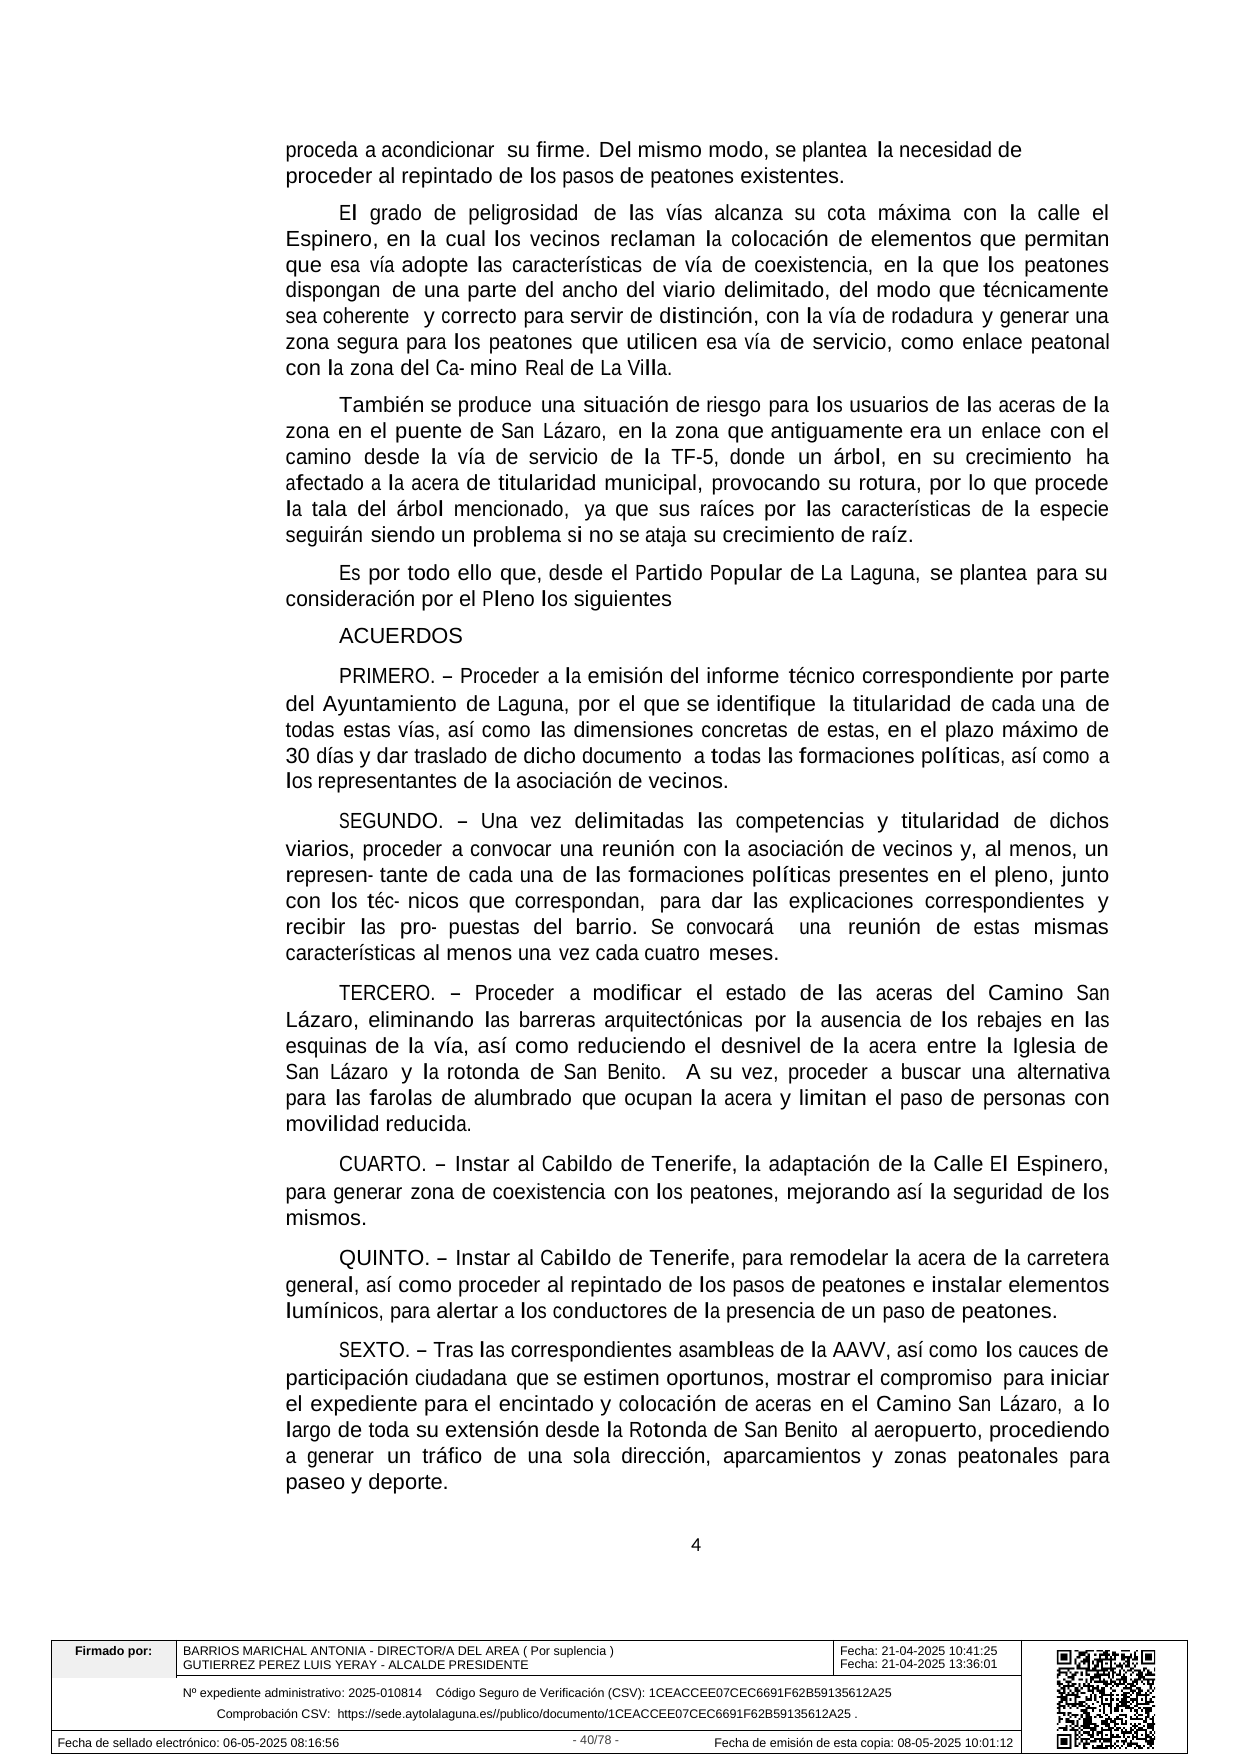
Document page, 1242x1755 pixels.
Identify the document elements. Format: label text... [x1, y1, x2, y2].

text CUARTO. – Instar al Cabildo de Tenerife, la adaptación de la Calle El Espinero, para generar zona de coexistencia con los peatones, mejorando así la seguridad de los mismos. [285, 1148, 1109, 1230]
text SEGUNDO. – Una vez delimitadas las competencias y titularidad de dichos viarios, proceder a convocar una reunión con la asociación de vecinos y, al menos, un represen- tante de cada una de las formaciones políticas presentes en el pleno, junto con los téc- nicos que correspondan, para dar las explicaciones correspondientes y recibir las pro- puestas del barrio. Se convocará una reunión de estas mismas características al menos una vez cada cuatro meses. [285, 806, 1109, 965]
table_header Firmado por: [52, 1641, 176, 1675]
text PRIMERO. – Proceder a la emisión del informe técnico correspondiente por parte del Ayuntamiento de Laguna, por el que se identifique la titularidad de cada una de todas estas vías, así como las dimensiones concretas de estas, en el plazo máximo de 30 días y dar traslado de dicho documento a todas las formaciones políticas, así como a los representantes de la asociación de vecinos. [285, 660, 1110, 794]
text El grado de peligrosidad de las vías alcanza su cota máxima con la calle el Espinero, en la cual los vecinos reclaman la colocación de elementos que permitan que esa vía adopte las características de vía de coexistencia, en la que los peatones dispongan de una parte del ancho del viario delimitado, del modo que técnicamente sea coherente y correcto para servir de distinción, con la vía de rodadura y generar una zona segura para los peatones que utilicen esa vía de servicio, como enlace peatonal con la zona del Ca- mino Real de La Villa. [285, 199, 1110, 380]
text 4 [685, 1532, 706, 1556]
table_cell Nº expediente administrativo: 2025-010814 Código Seguro de Verificación (CSV): 1CEACCEE07CEC6691F62B59135612A25 Comprobación CSV: https://sede.aytolalaguna.es//publico/documento/1CEACCEE07CEC6691F62B59135612A25 . [52, 1676, 1021, 1729]
text proceda a acondicionar su firme. Del mismo modo, se plantea la necesidad de proceder al repintado de los pasos de peatones existentes. [285, 137, 1109, 188]
table_header BARRIOS MARICHAL ANTONIA - DIRECTOR/A DEL AREA ( Por suplencia ) GUTIERREZ PEREZ LUIS YERAY - ALCALDE PRESIDENTE [177, 1641, 833, 1675]
text SEXTO. – Tras las correspondientes asambleas de la AAVV, así como los cauces de participación ciudadana que se estimen oportunos, mostrar el compromiso para iniciar el expediente para el encintado y colocación de aceras en el Camino San Lázaro, a lo largo de toda su extensión desde la Rotonda de San Benito al aeropuerto, procediendo a generar un tráfico de una sola dirección, aparcamientos y zonas peatonales para paseo y deporte. [285, 1334, 1109, 1494]
text ACUERDOS [339, 623, 1202, 648]
text También se produce una situación de riesgo para los usuarios de las aceras de la zona en el puente de San Lázaro, en la zona que antiguamente era un enlace con el camino desde la vía de servicio de la TF-5, donde un árbol, en su crecimiento ha afectado a la acera de titularidad municipal, provocando su rotura, por lo que procede la tala del árbol mencionado, ya que sus raíces por las características de la especie seguirán siendo un problema si no se ataja su crecimiento de raíz. [285, 392, 1109, 547]
text TERCERO. – Proceder a modificar el estado de las aceras del Camino San Lázaro, eliminando las barreras arquitectónicas por la ausencia de los rebajes en las esquinas de la vía, así como reduciendo el desnivel de la acera entre la Iglesia de San Lázaro y la rotonda de San Benito. A su vez, proceder a buscar una alternativa para las farolas de alumbrado que ocupan la acera y limitan el paso de personas con movilidad reducida. [285, 977, 1109, 1136]
table_header [1022, 1641, 1187, 1753]
table_cell Fecha de sellado electrónico: 06-05-2025 08:16:56 - 40/78 - Fecha de emisión de esta copia: 08-05-2025 10:01:12 [52, 1731, 1021, 1753]
text Es por todo ello que, desde el Partido Popular de La Laguna, se plantea para su consideración por el Pleno los siguientes [285, 559, 1109, 611]
table_header Fecha: 21-04-2025 10:41:25 Fecha: 21-04-2025 13:36:01 [834, 1641, 1021, 1675]
text QUINTO. – Instar al Cabildo de Tenerife, para remodelar la acera de la carretera general, así como proceder al repintado de los pasos de peatones e instalar elementos lumínicos, para alertar a los conductores de la presencia de un paso de peatones. [285, 1242, 1109, 1323]
